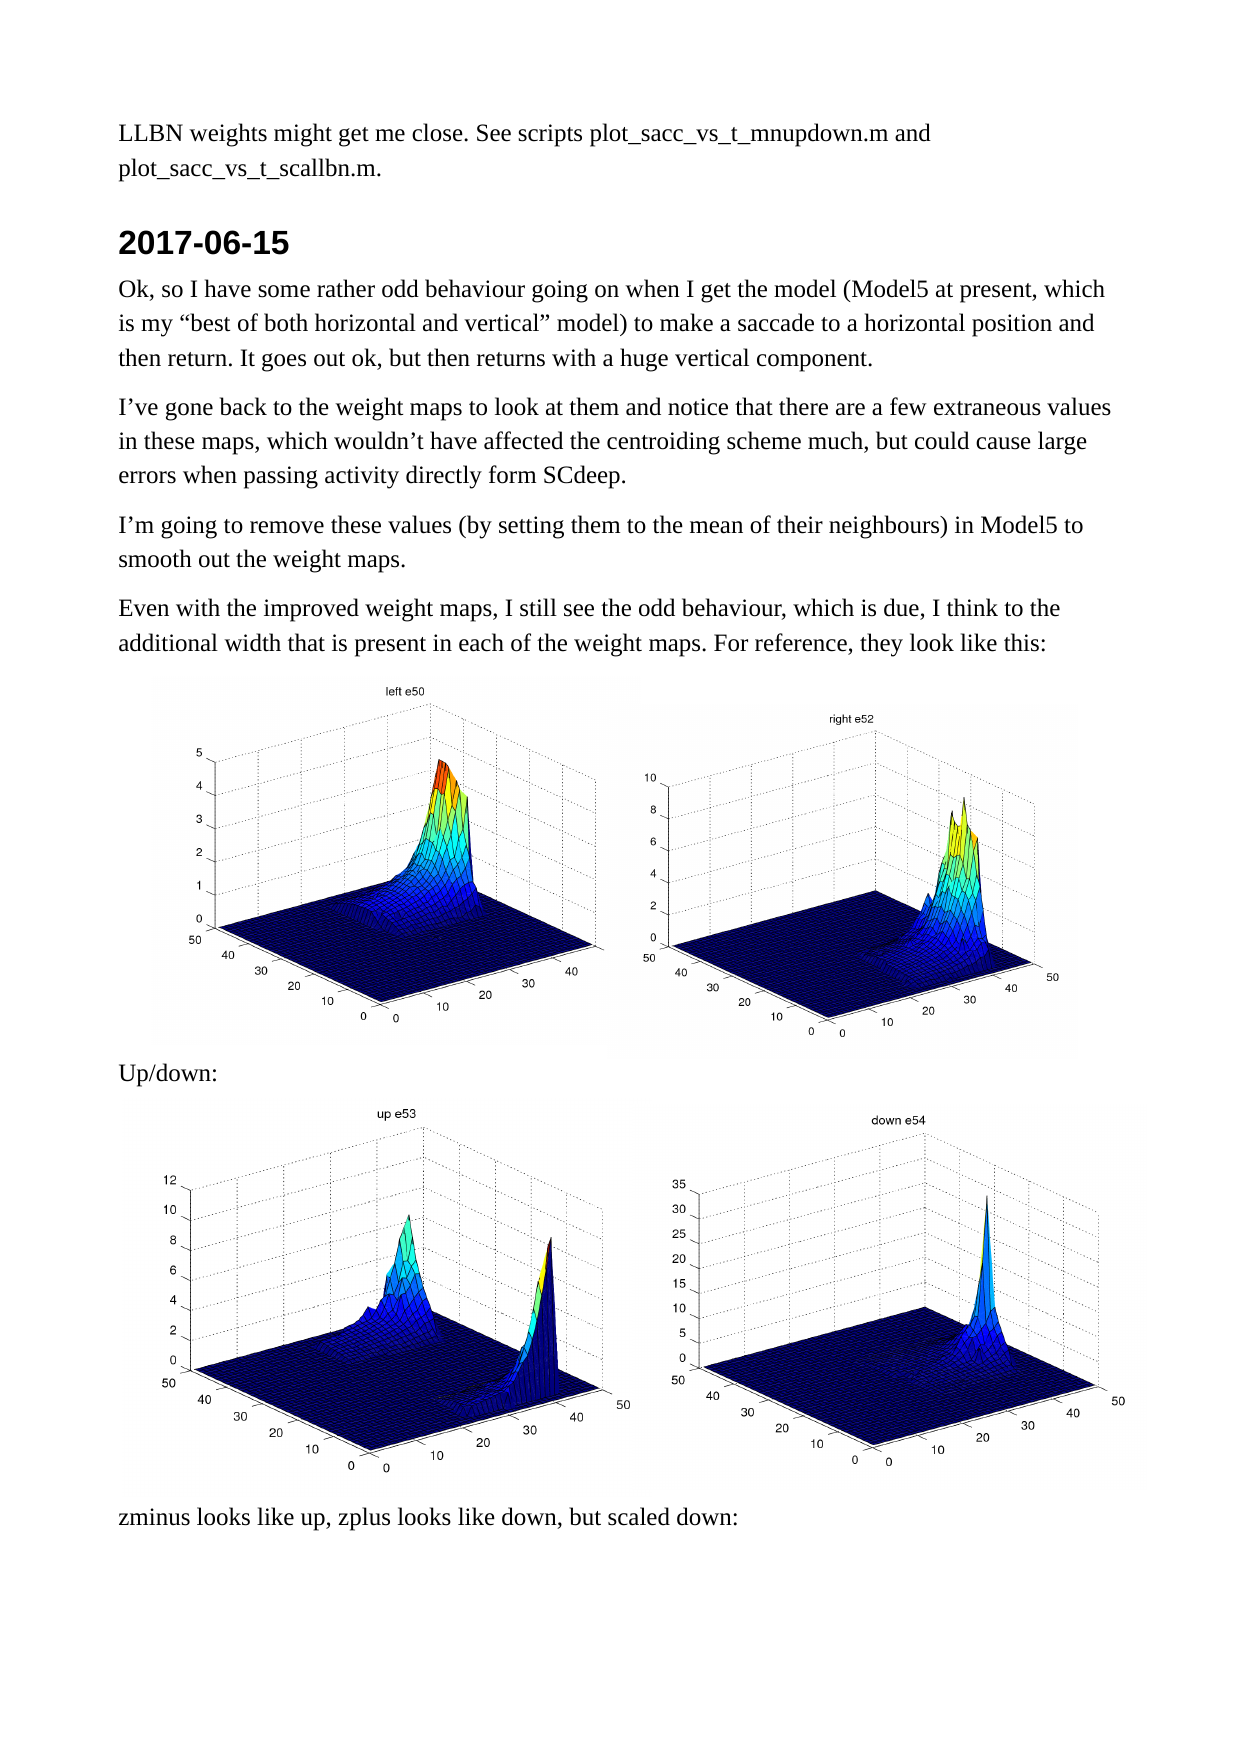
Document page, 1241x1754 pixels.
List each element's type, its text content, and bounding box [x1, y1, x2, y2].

text I’ve gone back to the weight maps to look at them and notice that there are a few extraneous values in these maps, which wouldn’t have affected the centroiding scheme much, but could cause large errors when passing activity directly form SCdeep. [118, 392, 1122, 489]
text zminus looks like up, zplus looks like down, but scaled down: [118, 1497, 1122, 1531]
text Up/down: [118, 1059, 1122, 1087]
text I’m going to remove these values (by setting them to the mean of their neighbours) in Model5 to smooth out the weight maps. [118, 510, 1122, 573]
text Ok, so I have some rather odd behaviour going on when I get the model (Model5 at present, which is my “best of both horizontal and vertical” model) to make a saccade to a horizontal position and then return. It goes out ok, but then returns with a huge vertical component. [118, 274, 1122, 371]
text Even with the improved weight maps, I still see the odd behaviour, which is due, I think to the additional width that is present in each of the weight maps. For reference, they look like this: [118, 593, 1122, 656]
subtitle 2017-06-15 [118, 222, 1122, 261]
picture [121, 1098, 1147, 1497]
picture [151, 676, 1079, 1059]
text LLBN weights might get me close. See scripts plot_sacc_vs_t_mnupdown.m and plot_sacc_vs_t_scallbn.m. [118, 118, 1122, 181]
